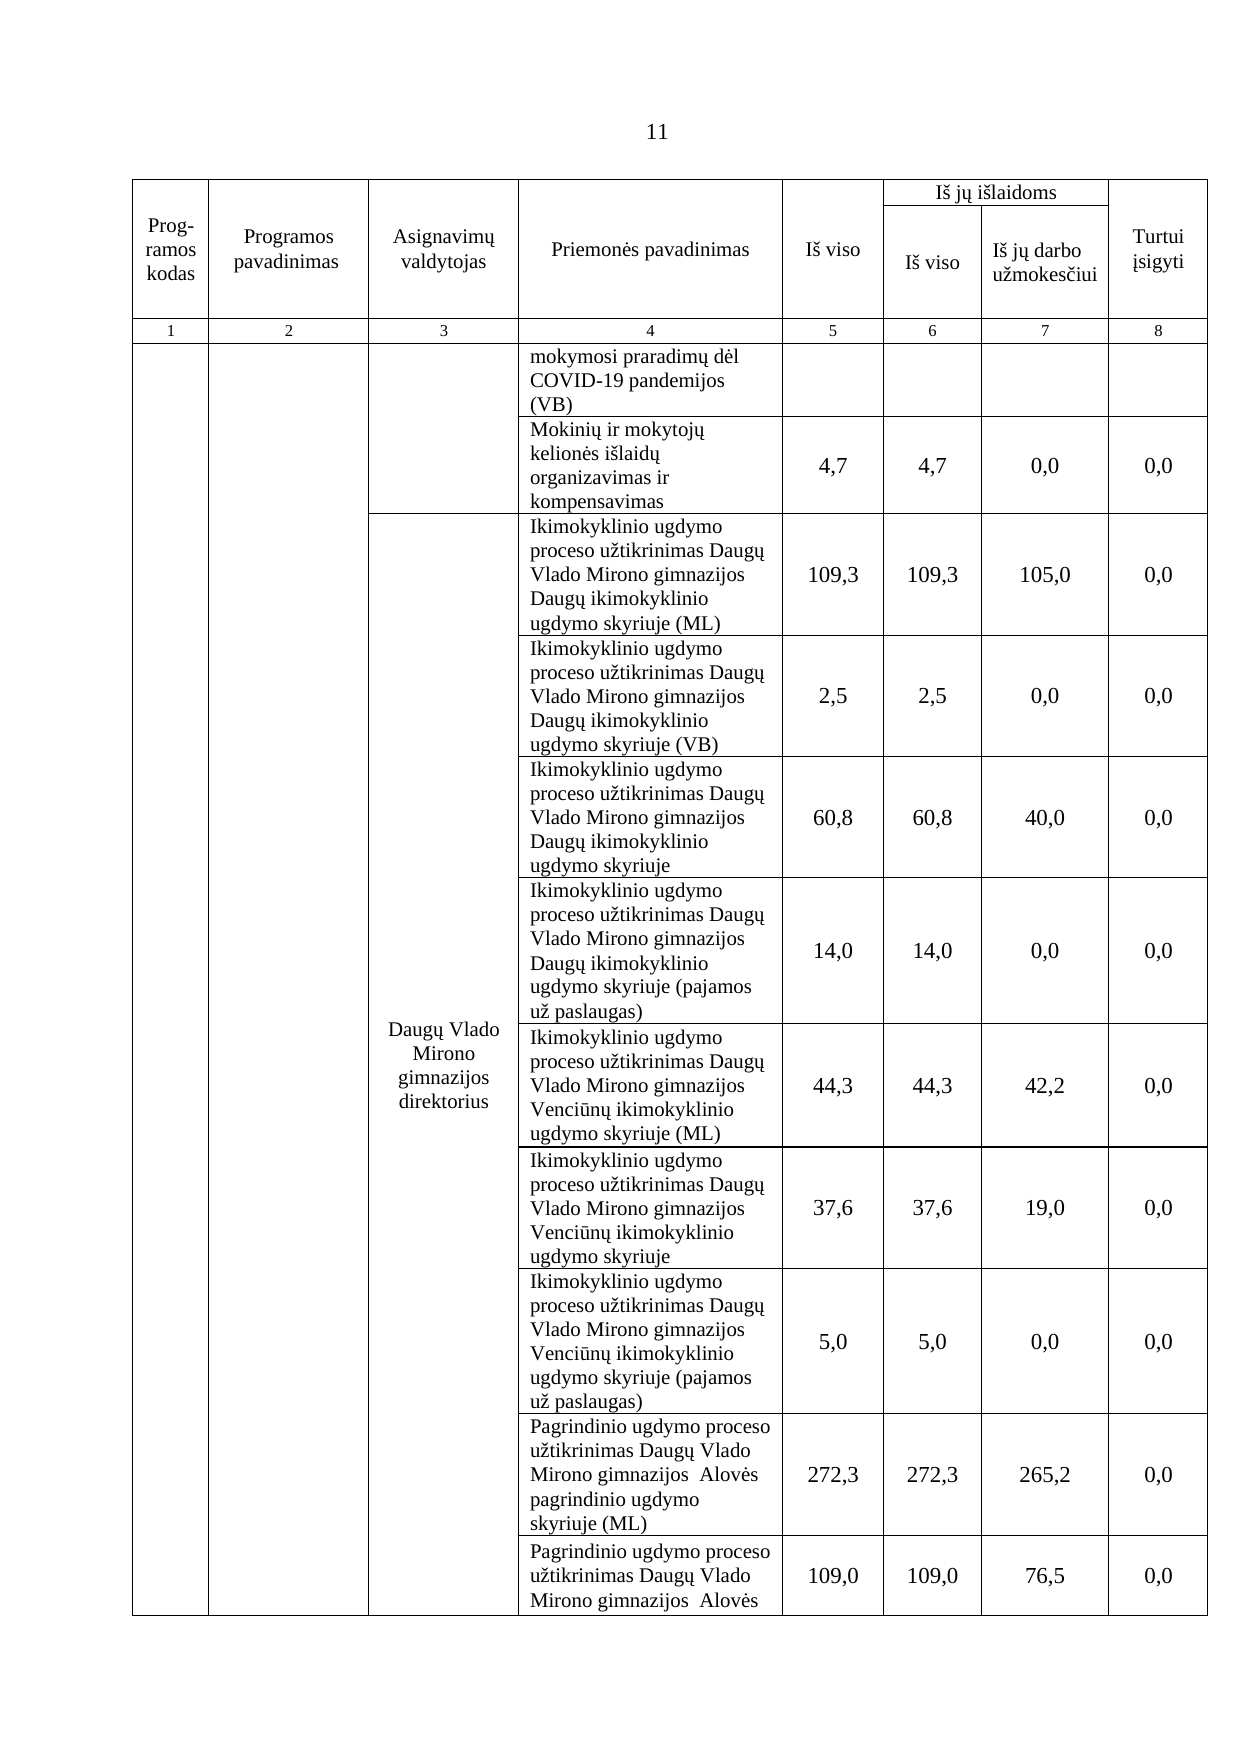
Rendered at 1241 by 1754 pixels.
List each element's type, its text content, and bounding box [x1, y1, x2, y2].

table_cell Ikimokyklinio ugdymo proceso užtikrinimas Daugų Vlado Mirono gimnazijos Daugų ikimokyklinio ugdymo skyriuje (pajamos už paslaugas) [519, 878, 782, 1023]
table_cell 42,2 [982, 1024, 1108, 1146]
table_cell 0,0 [1109, 514, 1207, 634]
table_header Iš jų išlaidoms [884, 180, 1108, 205]
table_cell 7 [982, 319, 1108, 343]
table_cell 4,7 [884, 417, 981, 513]
table_header Asignavimų valdytojas [369, 180, 518, 318]
table_cell 0,0 [1109, 636, 1207, 756]
table_cell 44,3 [783, 1024, 883, 1146]
table_cell 5,0 [783, 1269, 883, 1413]
table_cell 109,0 [884, 1536, 981, 1615]
table_cell Daugų Vlado Mirono gimnazijos direktorius [369, 514, 518, 1615]
table_cell 14,0 [783, 878, 883, 1023]
table_cell [982, 344, 1108, 416]
table_cell 76,5 [982, 1536, 1108, 1615]
table_header Priemonės pavadinimas [519, 180, 782, 318]
table_cell 109,0 [783, 1536, 883, 1615]
table_cell Iš viso [884, 206, 981, 318]
table_header Programos pavadinimas [209, 180, 368, 318]
table_cell 14,0 [884, 878, 981, 1023]
table_cell 8 [1109, 319, 1207, 343]
table_cell 0,0 [1109, 417, 1207, 513]
table_cell Ikimokyklinio ugdymo proceso užtikrinimas Daugų Vlado Mirono gimnazijos Venciūnų ikimokyklinio ugdymo skyriuje (pajamos už paslaugas) [519, 1269, 782, 1413]
table_cell 4,7 [783, 417, 883, 513]
table_cell 0,0 [1109, 1536, 1207, 1615]
table_cell 2,5 [783, 636, 883, 756]
table_cell Mokinių ir mokytojų kelionės išlaidų organizavimas ir kompensavimas [519, 417, 782, 513]
table_cell [133, 344, 208, 1615]
table_cell 0,0 [1109, 757, 1207, 877]
table_cell 0,0 [982, 878, 1108, 1023]
table_cell [783, 344, 883, 416]
table_cell 272,3 [783, 1414, 883, 1534]
table_cell 0,0 [1109, 1269, 1207, 1413]
table_cell 3 [369, 319, 518, 343]
table_cell Ikimokyklinio ugdymo proceso užtikrinimas Daugų Vlado Mirono gimnazijos Venciūnų ikimokyklinio ugdymo skyriuje [519, 1148, 782, 1268]
table_cell [884, 344, 981, 416]
table_cell [209, 344, 368, 1615]
table_cell 109,3 [884, 514, 981, 634]
table_cell 265,2 [982, 1414, 1108, 1534]
table_cell 0,0 [1109, 1414, 1207, 1534]
table_header Turtui įsigyti [1109, 180, 1207, 318]
table_cell Ikimokyklinio ugdymo proceso užtikrinimas Daugų Vlado Mirono gimnazijos Venciūnų ikimokyklinio ugdymo skyriuje (ML) [519, 1024, 782, 1146]
table_cell 0,0 [1109, 878, 1207, 1023]
table_cell Pagrindinio ugdymo proceso užtikrinimas Daugų Vlado Mirono gimnazijos Alovės [519, 1536, 782, 1615]
table_cell 2 [209, 319, 368, 343]
table_cell Pagrindinio ugdymo proceso užtikrinimas Daugų Vlado Mirono gimnazijos Alovės pagrindinio ugdymo skyriuje (ML) [519, 1414, 782, 1534]
table_cell 0,0 [982, 1269, 1108, 1413]
table_cell [369, 344, 518, 513]
table_header Prog-ramos kodas [133, 180, 208, 318]
table_cell 2,5 [884, 636, 981, 756]
table_cell 0,0 [1109, 1148, 1207, 1268]
table_cell 0,0 [982, 636, 1108, 756]
table_cell 60,8 [884, 757, 981, 877]
table_cell 4 [519, 319, 782, 343]
table_cell mokymosi praradimų dėl COVID-19 pandemijos (VB) [519, 344, 782, 416]
table_cell 6 [884, 319, 981, 343]
table_header Iš viso [783, 180, 883, 318]
table_cell 109,3 [783, 514, 883, 634]
table_cell 37,6 [884, 1148, 981, 1268]
table_cell Ikimokyklinio ugdymo proceso užtikrinimas Daugų Vlado Mirono gimnazijos Daugų ikimokyklinio ugdymo skyriuje (VB) [519, 636, 782, 756]
table_cell 0,0 [982, 417, 1108, 513]
table_cell 105,0 [982, 514, 1108, 634]
table_cell 0,0 [1109, 1024, 1207, 1146]
table_cell Ikimokyklinio ugdymo proceso užtikrinimas Daugų Vlado Mirono gimnazijos Daugų ikimokyklinio ugdymo skyriuje (ML) [519, 514, 782, 634]
table_cell 1 [133, 319, 208, 343]
table_cell Ikimokyklinio ugdymo proceso užtikrinimas Daugų Vlado Mirono gimnazijos Daugų ikimokyklinio ugdymo skyriuje [519, 757, 782, 877]
table_cell 40,0 [982, 757, 1108, 877]
table_cell 44,3 [884, 1024, 981, 1146]
table_cell 37,6 [783, 1148, 883, 1268]
table_cell Iš jų darbo užmokesčiui [982, 206, 1108, 318]
table_cell [1109, 344, 1207, 416]
table_cell 272,3 [884, 1414, 981, 1534]
table_cell 5 [783, 319, 883, 343]
table_cell 5,0 [884, 1269, 981, 1413]
table_cell 60,8 [783, 757, 883, 877]
table_cell 19,0 [982, 1148, 1108, 1268]
